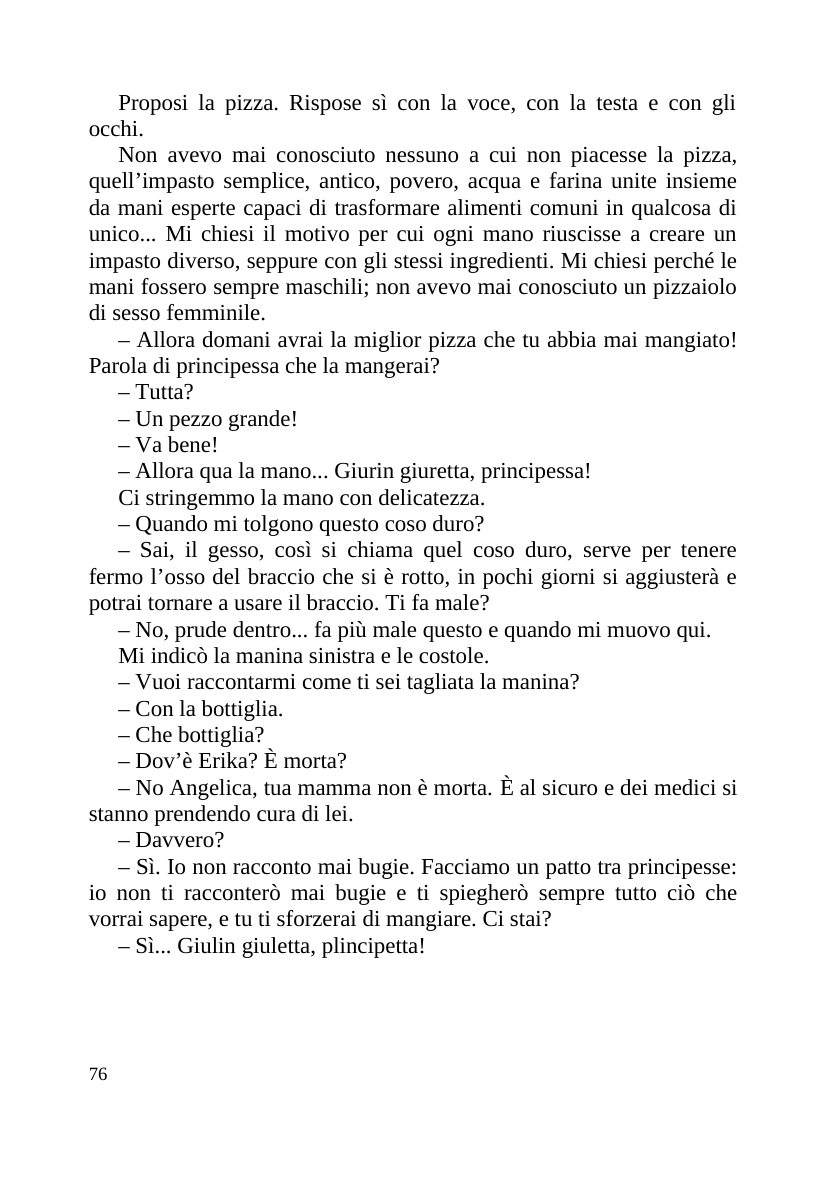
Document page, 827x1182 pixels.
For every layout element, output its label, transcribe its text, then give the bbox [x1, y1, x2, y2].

text – Sai, il gesso, così si chiama quel coso duro, serve per tenere fermo l’osso del braccio che si è rotto, in pochi giorni si aggiusterà e potrai tornare a usare il braccio. Ti fa male? [88, 537, 738, 616]
text – No, prude dentro... fa più male questo e quando mi muovo qui. [88, 616, 738, 642]
text Mi indicò la manina sinistra e le costole. [88, 642, 738, 668]
text Ci stringemmo la mano con delicatezza. [88, 484, 738, 510]
text – Un pezzo grande! [88, 405, 738, 431]
text – No Angelica, tua mamma non è morta. è al sicuro e dei medici si stanno prendendo cura di lei. [88, 774, 738, 826]
text – Sì. Io non racconto mai bugie. Facciamo un patto tra principesse: io non ti racconterò mai bugie e ti spiegherò sempre tutto ciò che vorrai sapere, e tu ti sforzerai di mangiare. Ci stai? [88, 853, 738, 932]
text – Allora qua la mano... Giurin giuretta, principessa! [88, 457, 738, 484]
text Non avevo mai conosciuto nessuno a cui non piacesse la pizza, quell’impasto semplice, antico, povero, acqua e farina unite insieme da mani esperte capaci di trasformare alimenti comuni in qualcosa di unico... Mi chiesi il motivo per cui ogni mano riuscisse a creare un impasto diverso, seppure con gli stessi ingredienti. Mi chiesi perché le mani fossero sempre maschili; non avevo mai conosciuto un pizzaiolo di sesso femminile. [88, 141, 738, 326]
text – Con la bottiglia. [88, 695, 738, 721]
text – Sì... Giulin giuletta, plincipetta! [88, 932, 738, 958]
text – Quando mi tolgono questo coso duro? [88, 510, 738, 537]
text – Vuoi raccontarmi come ti sei tagliata la manina? [88, 668, 738, 695]
text – Davvero? [88, 826, 738, 853]
text – Che bottiglia? [88, 721, 738, 747]
text Proposi la pizza. Rispose sì con la voce, con la testa e con gli occhi. [88, 88, 738, 141]
text – Va bene! [88, 431, 738, 457]
text – Dov’è Erika? è morta? [88, 747, 738, 774]
text – Tutta? [88, 378, 738, 405]
text – Allora domani avrai la miglior pizza che tu abbia mai mangiato!Parola di principessa che la mangerai? [88, 326, 738, 378]
